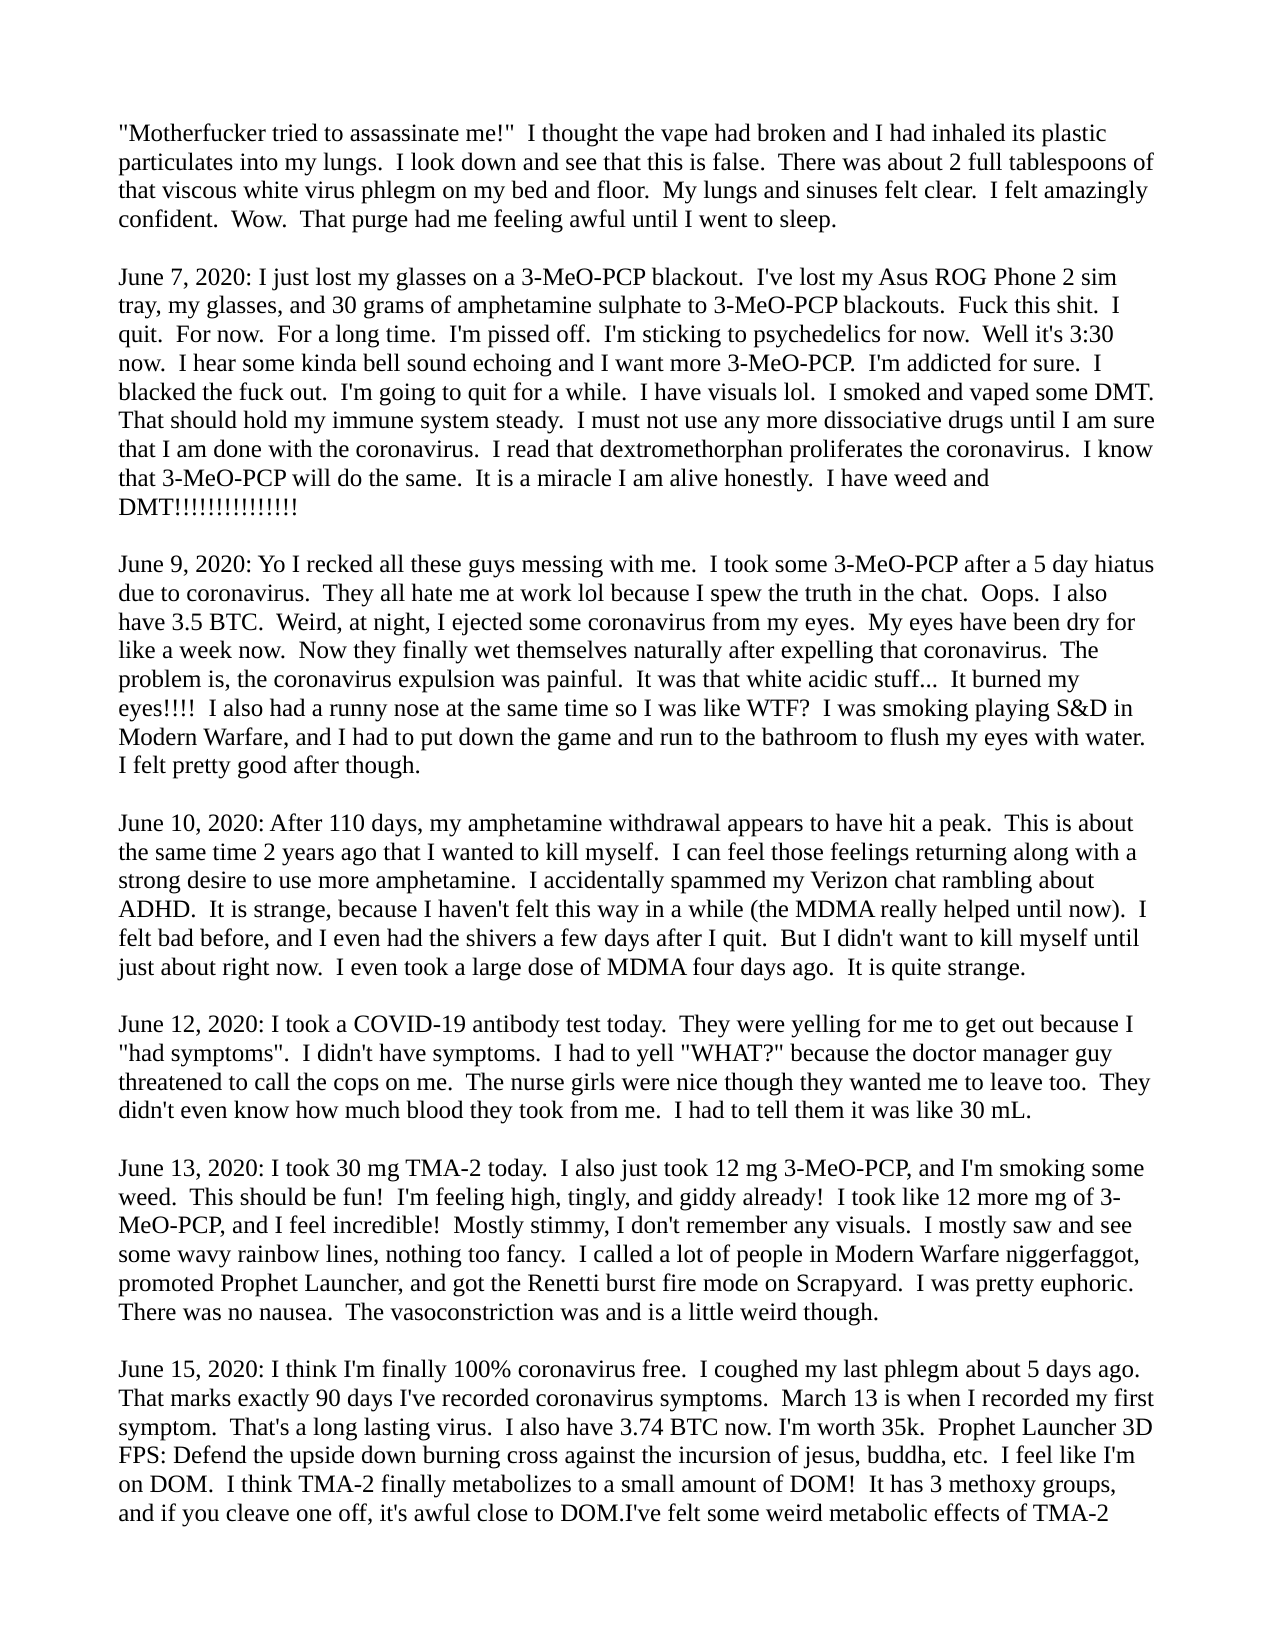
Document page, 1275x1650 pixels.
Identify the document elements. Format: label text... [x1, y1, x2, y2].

text June 9, 2020: Yo I recked all these guys messing with me. I took some 3-MeO-PCP after a 5 day hiatus due to coronavirus. They all hate me at work lol because I spew the truth in the chat. Oops. I also have 3.5 BTC. Weird, at night, I ejected some coronavirus from my eyes. My eyes have been dry for like a week now. Now they finally wet themselves naturally after expelling that coronavirus. The problem is, the coronavirus expulsion was painful. It was that white acidic stuff... It burned my eyes!!!! I also had a runny nose at the same time so I was like WTF? I was smoking playing S&D in Modern Warfare, and I had to put down the game and run to the bathroom to flush my eyes with water. I felt pretty good after though. [118, 549, 1157, 779]
text "Motherfucker tried to assassinate me!" I thought the vape had broken and I had inhaled its plastic particulates into my lungs. I look down and see that this is false. There was about 2 full tablespoons of that viscous white virus phlegm on my bed and floor. My lungs and sinuses felt clear. I felt amazingly confident. Wow. That purge had me feeling awful until I went to sleep. [118, 118, 1157, 233]
text June 13, 2020: I took 30 mg TMA-2 today. I also just took 12 mg 3-MeO-PCP, and I'm smoking some weed. This should be fun! I'm feeling high, tingly, and giddy already! I took like 12 more mg of 3-MeO-PCP, and I feel incredible! Mostly stimmy, I don't remember any visuals. I mostly saw and see some wavy rainbow lines, nothing too fancy. I called a lot of people in Modern Warfare niggerfaggot, promoted Prophet Launcher, and got the Renetti burst fire mode on Scrapyard. I was pretty euphoric. There was no nausea. The vasoconstriction was and is a little weird though. [118, 1153, 1157, 1326]
text June 10, 2020: After 110 days, my amphetamine withdrawal appears to have hit a peak. This is about the same time 2 years ago that I wanted to kill myself. I can feel those feelings returning along with a strong desire to use more amphetamine. I accidentally spammed my Verizon chat rambling about ADHD. It is strange, because I haven't felt this way in a while (the MDMA really helped until now). I felt bad before, and I even had the shivers a few days after I quit. But I didn't want to kill myself until just about right now. I even took a large dose of MDMA four days ago. It is quite strange. [118, 808, 1157, 981]
text June 12, 2020: I took a COVID-19 antibody test today. They were yelling for me to get out because I "had symptoms". I didn't have symptoms. I had to yell "WHAT?" because the doctor manager guy threatened to call the cops on me. The nurse girls were nice though they wanted me to leave too. They didn't even know how much blood they took from me. I had to tell them it was like 30 mL. [118, 1009, 1157, 1124]
text June 15, 2020: I think I'm finally 100% coronavirus free. I coughed my last phlegm about 5 days ago. That marks exactly 90 days I've recorded coronavirus symptoms. March 13 is when I recorded my first symptom. That's a long lasting virus. I also have 3.74 BTC now. I'm worth 35k. Prophet Launcher 3D FPS: Defend the upside down burning cross against the incursion of jesus, buddha, etc. I feel like I'm on DOM. I think TMA-2 finally metabolizes to a small amount of DOM! It has 3 methoxy groups, and if you cleave one off, it's awful close to DOM.I've felt some weird metabolic effects of TMA-2 [118, 1354, 1157, 1527]
text June 7, 2020: I just lost my glasses on a 3-MeO-PCP blackout. I've lost my Asus ROG Phone 2 sim tray, my glasses, and 30 grams of amphetamine sulphate to 3-MeO-PCP blackouts. Fuck this shit. I quit. For now. For a long time. I'm pissed off. I'm sticking to psychedelics for now. Well it's 3:30 now. I hear some kinda bell sound echoing and I want more 3-MeO-PCP. I'm addicted for sure. I blacked the fuck out. I'm going to quit for a while. I have visuals lol. I smoked and vaped some DMT. That should hold my immune system steady. I must not use any more dissociative drugs until I am sure that I am done with the coronavirus. I read that dextromethorphan proliferates the coronavirus. I know that 3-MeO-PCP will do the same. It is a miracle I am alive honestly. I have weed and DMT!!!!!!!!!!!!!!! [118, 262, 1157, 521]
